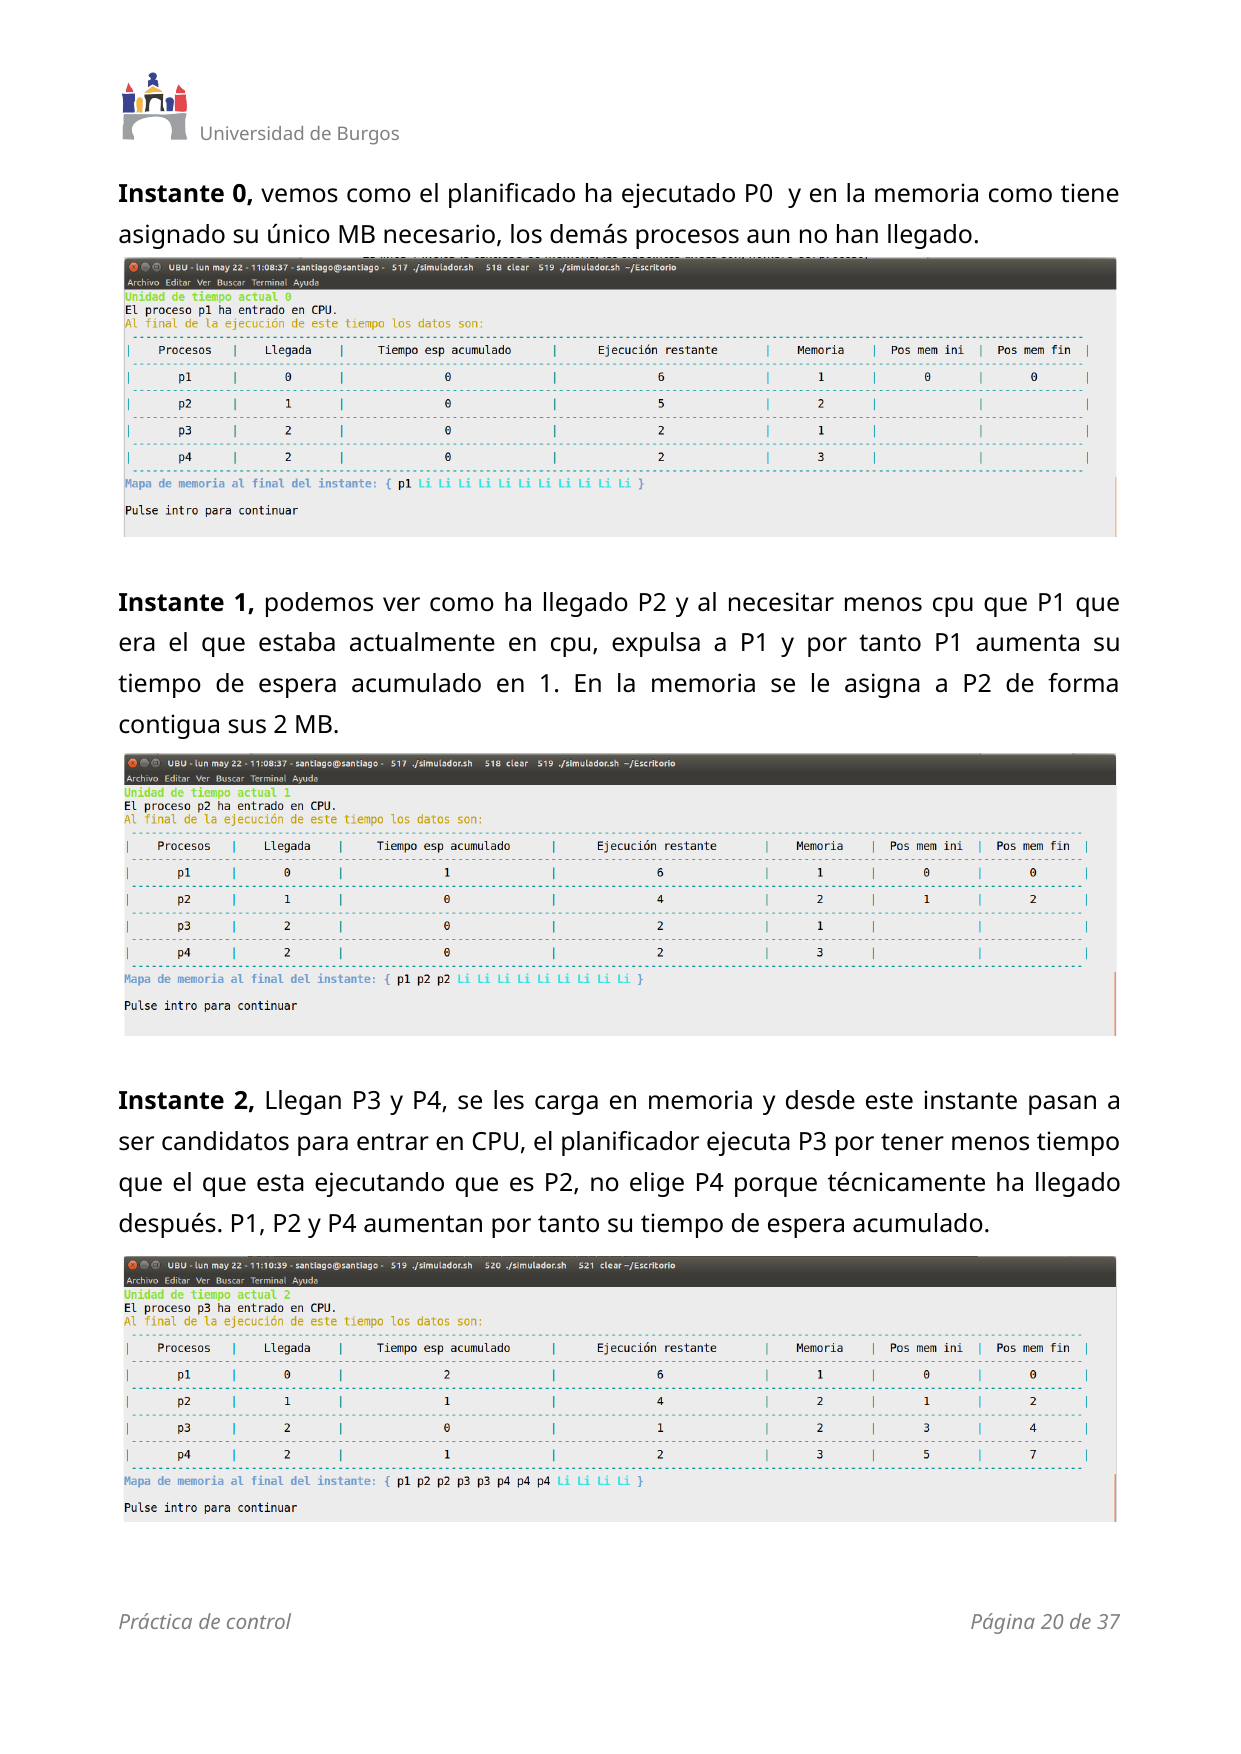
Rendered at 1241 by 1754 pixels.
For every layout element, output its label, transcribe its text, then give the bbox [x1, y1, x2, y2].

text Instante 2, Llegan P3 y P4, se les carga en memoria y desde este instante pasan a ser candidatos para entrar en CPU, el planificador ejecuta P3 por tener menos tiempo que el que esta ejecutando que es P2, no elige P4 porque técnicamente ha llegado después. P1, P2 y P4 aumentan por tanto su tiempo de espera acumulado. [118, 1083, 1122, 1239]
text Instante 1, podemos ver como ha llegado P2 y al necesitar menos cpu que P1 que era el que estaba actualmente en cpu, expulsa a P1 y por tanto P1 aumenta su tiempo de espera acumulado en 1. En la memoria se le asigna a P2 de forma contigua sus 2 MB. [118, 584, 1122, 741]
picture [117, 72, 189, 142]
picture [124, 753, 1117, 1036]
picture [123, 1256, 1117, 1522]
picture [123, 257, 1117, 537]
text Instante 0, vemos como el planificado ha ejecutado P0 y en la memoria como tiene asignado su único MB necesario, los demás procesos aun no han llegado. [118, 176, 1122, 251]
